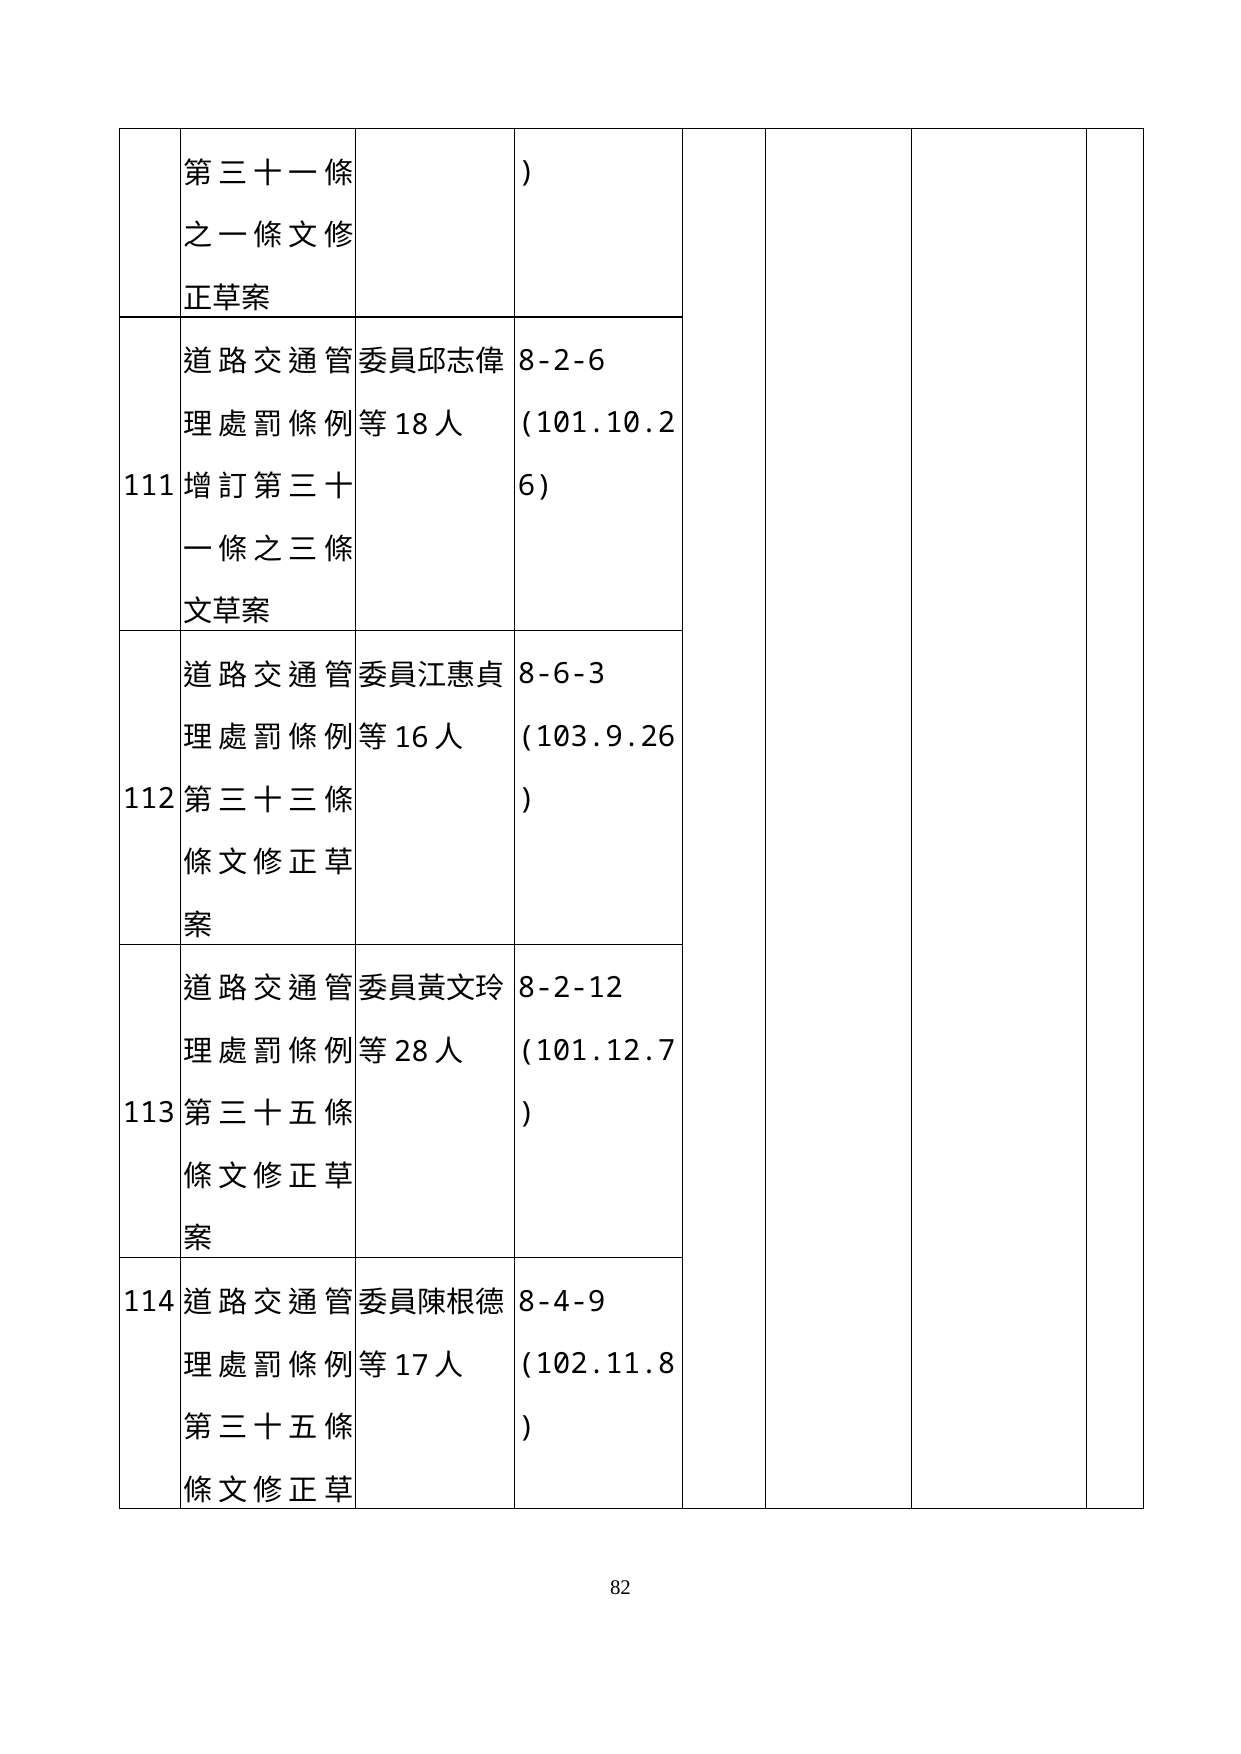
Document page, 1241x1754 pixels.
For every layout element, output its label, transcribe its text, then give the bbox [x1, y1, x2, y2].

table_cell 8-2-6 (101.10.26) [515, 318, 682, 630]
table_cell 委員陳根德等17人 [356, 1258, 514, 1508]
table_cell 委員黃文玲等28人 [356, 945, 514, 1257]
table_cell 道路交通管理處罰條例第三十五條條文修正草案 [181, 945, 355, 1257]
table_cell 第三十一條之一條文修正草案 [181, 129, 355, 316]
table_cell [356, 129, 514, 316]
table_cell [120, 631, 180, 943]
table_cell [120, 1258, 180, 1508]
table_cell [120, 129, 180, 316]
table_cell [1087, 129, 1143, 1508]
table_cell 道路交通管理處罰條例第三十五條條文修正草 [181, 1258, 355, 1508]
table_cell [120, 318, 180, 630]
table_cell [766, 129, 911, 1508]
table_cell [120, 945, 180, 1257]
table_cell 委員邱志偉等18人 [356, 318, 514, 630]
table_cell 道路交通管理處罰條例增訂第三十一條之三條文草案 [181, 318, 355, 630]
table_cell 8-6-3 (103.9.26) [515, 631, 682, 943]
table_cell 8-4-9 (102.11.8) [515, 1258, 682, 1508]
table_cell [912, 129, 1086, 1508]
table_cell ) [515, 129, 682, 316]
table_cell 委員江惠貞等16人 [356, 631, 514, 943]
table_cell 8-2-12 (101.12.7) [515, 945, 682, 1257]
table_cell [683, 129, 765, 1508]
table_cell 道路交通管理處罰條例第三十三條條文修正草案 [181, 631, 355, 943]
